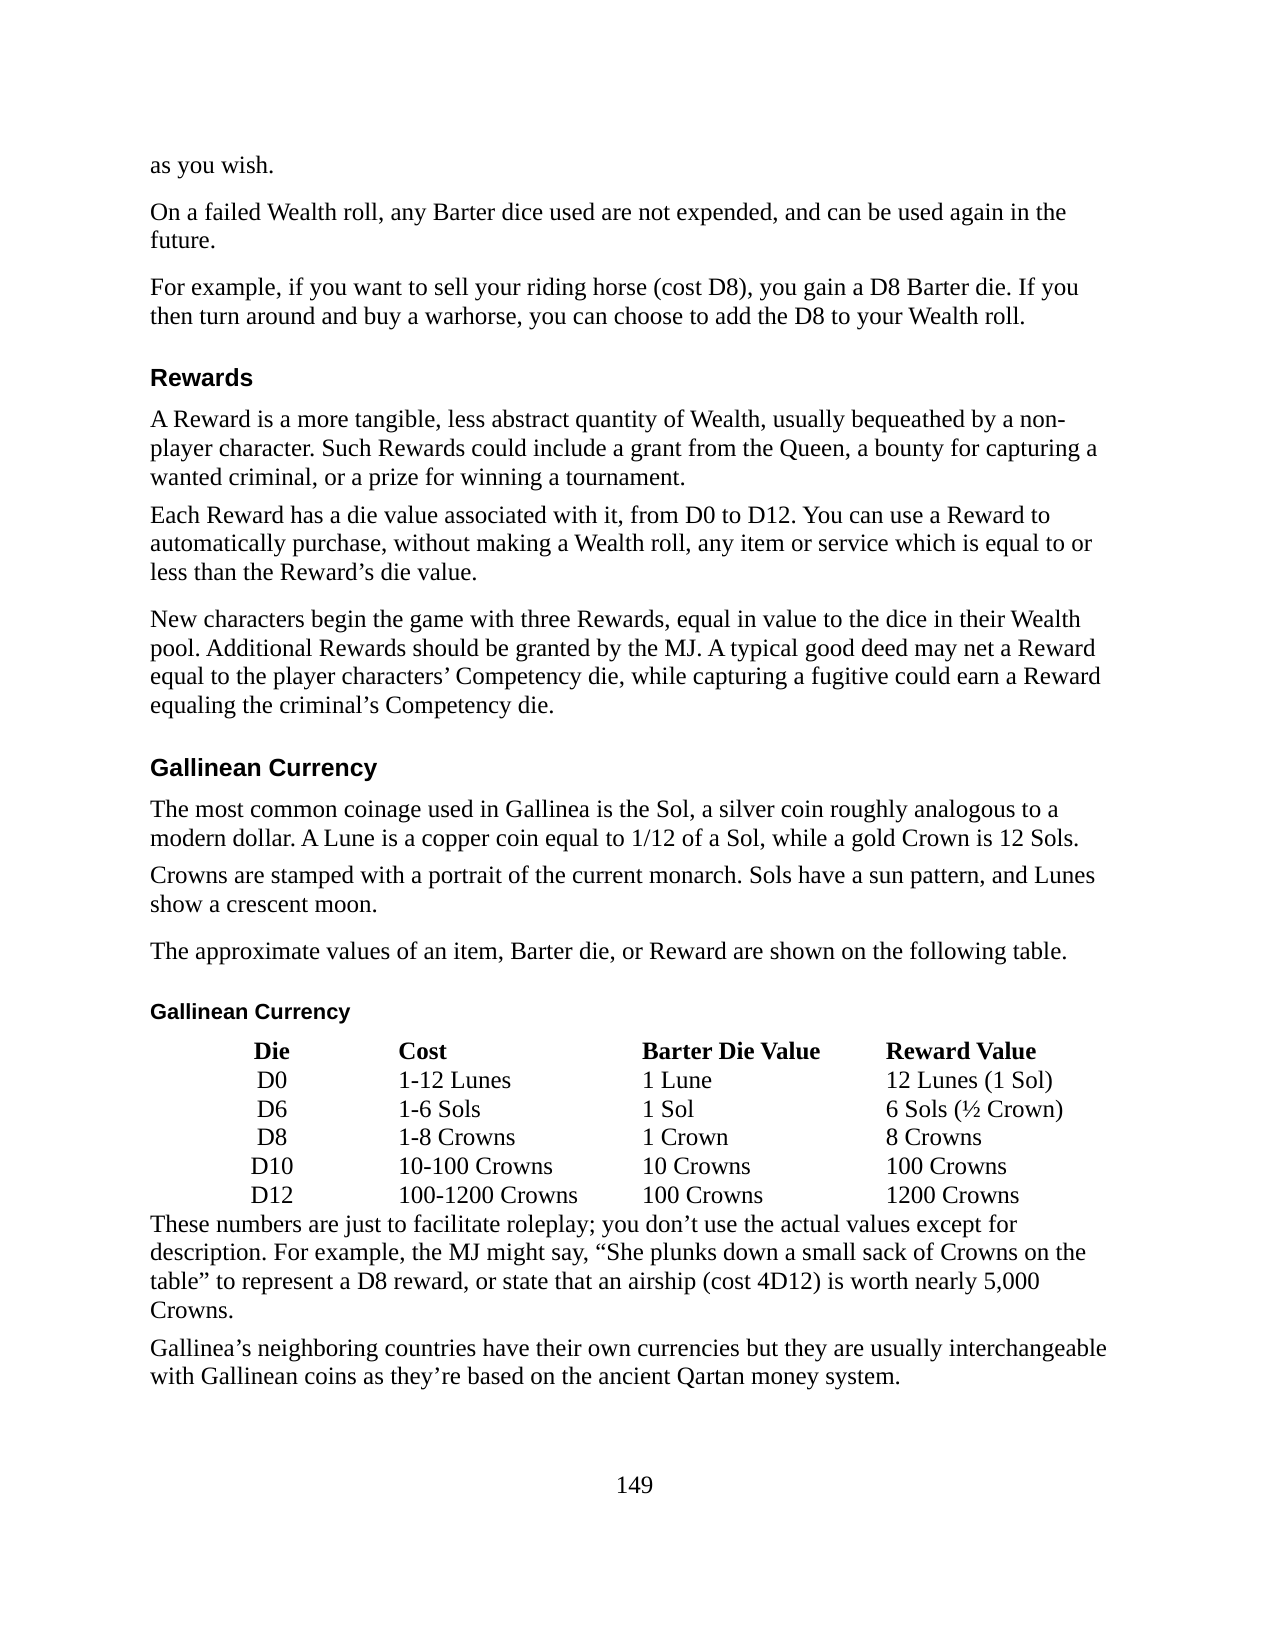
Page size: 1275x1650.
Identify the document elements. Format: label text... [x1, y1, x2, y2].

table_header Die [150, 1036, 394, 1065]
table_cell 1-6 Sols [394, 1094, 637, 1122]
subtitle Rewards [150, 363, 1125, 392]
table_cell D12 [150, 1180, 394, 1209]
table_cell 1 Lune [638, 1065, 881, 1094]
table_cell 100-1200 Crowns [394, 1180, 637, 1209]
table_cell D6 [150, 1094, 394, 1122]
text On a failed Wealth roll, any Barter dice used are not expended, and can be used again in the future. [150, 197, 1125, 254]
subtitle Gallinean Currency [150, 753, 1125, 781]
text The most common coinage used in Gallinea is the Sol, a silver coin roughly analogous to a modern dollar. A Lune is a copper coin equal to 1/12 of a Sol, while a gold Crown is 12 Sols. [150, 794, 1125, 851]
text New characters begin the game with three Rewards, equal in value to the dice in their Wealth pool. Additional Rewards should be granted by the MJ. A typical good deed may net a Reward equal to the player characters’ Competency die, while capturing a fugitive could earn a Reward equaling the criminal’s Competency die. [150, 604, 1125, 719]
table_cell D10 [150, 1151, 394, 1180]
table_cell D8 [150, 1123, 394, 1151]
table_header Barter Die Value [638, 1036, 881, 1065]
table_cell D0 [150, 1065, 394, 1094]
table_cell 1 Crown [638, 1123, 881, 1151]
table_cell 100 Crowns [638, 1180, 881, 1209]
text For example, if you want to sell your riding horse (cost D8), you gain a D8 Barter die. If you then turn around and buy a warhorse, you can choose to add the D8 to your Wealth roll. [150, 272, 1125, 329]
text A Reward is a more tangible, less abstract quantity of Wealth, usually bequeathed by a non-player character. Such Rewards could include a grant from the Queen, a bounty for capturing a wanted criminal, or a prize for winning a tournament. [150, 404, 1125, 491]
text Crowns are stamped with a portrait of the current monarch. Sols have a sun pattern, and Lunes show a crescent moon. [150, 860, 1125, 918]
text These numbers are just to facilitate roleplay; you don’t use the actual values except for description. For example, the MJ might say, “She plunks down a small sack of Crowns on the table” to represent a D8 reward, or state that an airship (cost 4D12) is worth nearly 5,000 Crowns. [150, 1209, 1125, 1324]
table_header Reward Value [881, 1036, 1125, 1065]
table_cell 1 Sol [638, 1094, 881, 1122]
text Gallinea’s neighboring countries have their own currencies but they are usually interchangeable with Gallinean coins as they’re based on the ancient Qartan money system. [150, 1333, 1125, 1390]
table_cell 1-12 Lunes [394, 1065, 637, 1094]
table_cell 12 Lunes (1 Sol) [881, 1065, 1125, 1094]
text as you wish. [150, 150, 1125, 179]
table_cell 8 Crowns [881, 1123, 1125, 1151]
text Each Reward has a die value associated with it, from D0 to D12. You can use a Reward to automatically purchase, without making a Wealth roll, any item or service which is equal to or less than the Reward’s die value. [150, 500, 1125, 586]
table_cell 1-8 Crowns [394, 1123, 637, 1151]
table_cell 6 Sols (½ Crown) [881, 1094, 1125, 1122]
table_cell 10-100 Crowns [394, 1151, 637, 1180]
table_cell 1200 Crowns [881, 1180, 1125, 1209]
subtitle Gallinean Currency [150, 998, 1125, 1024]
table_cell 10 Crowns [638, 1151, 881, 1180]
text The approximate values of an item, Barter die, or Reward are shown on the following table. [150, 936, 1125, 964]
table_header Cost [394, 1036, 637, 1065]
table_cell 100 Crowns [881, 1151, 1125, 1180]
